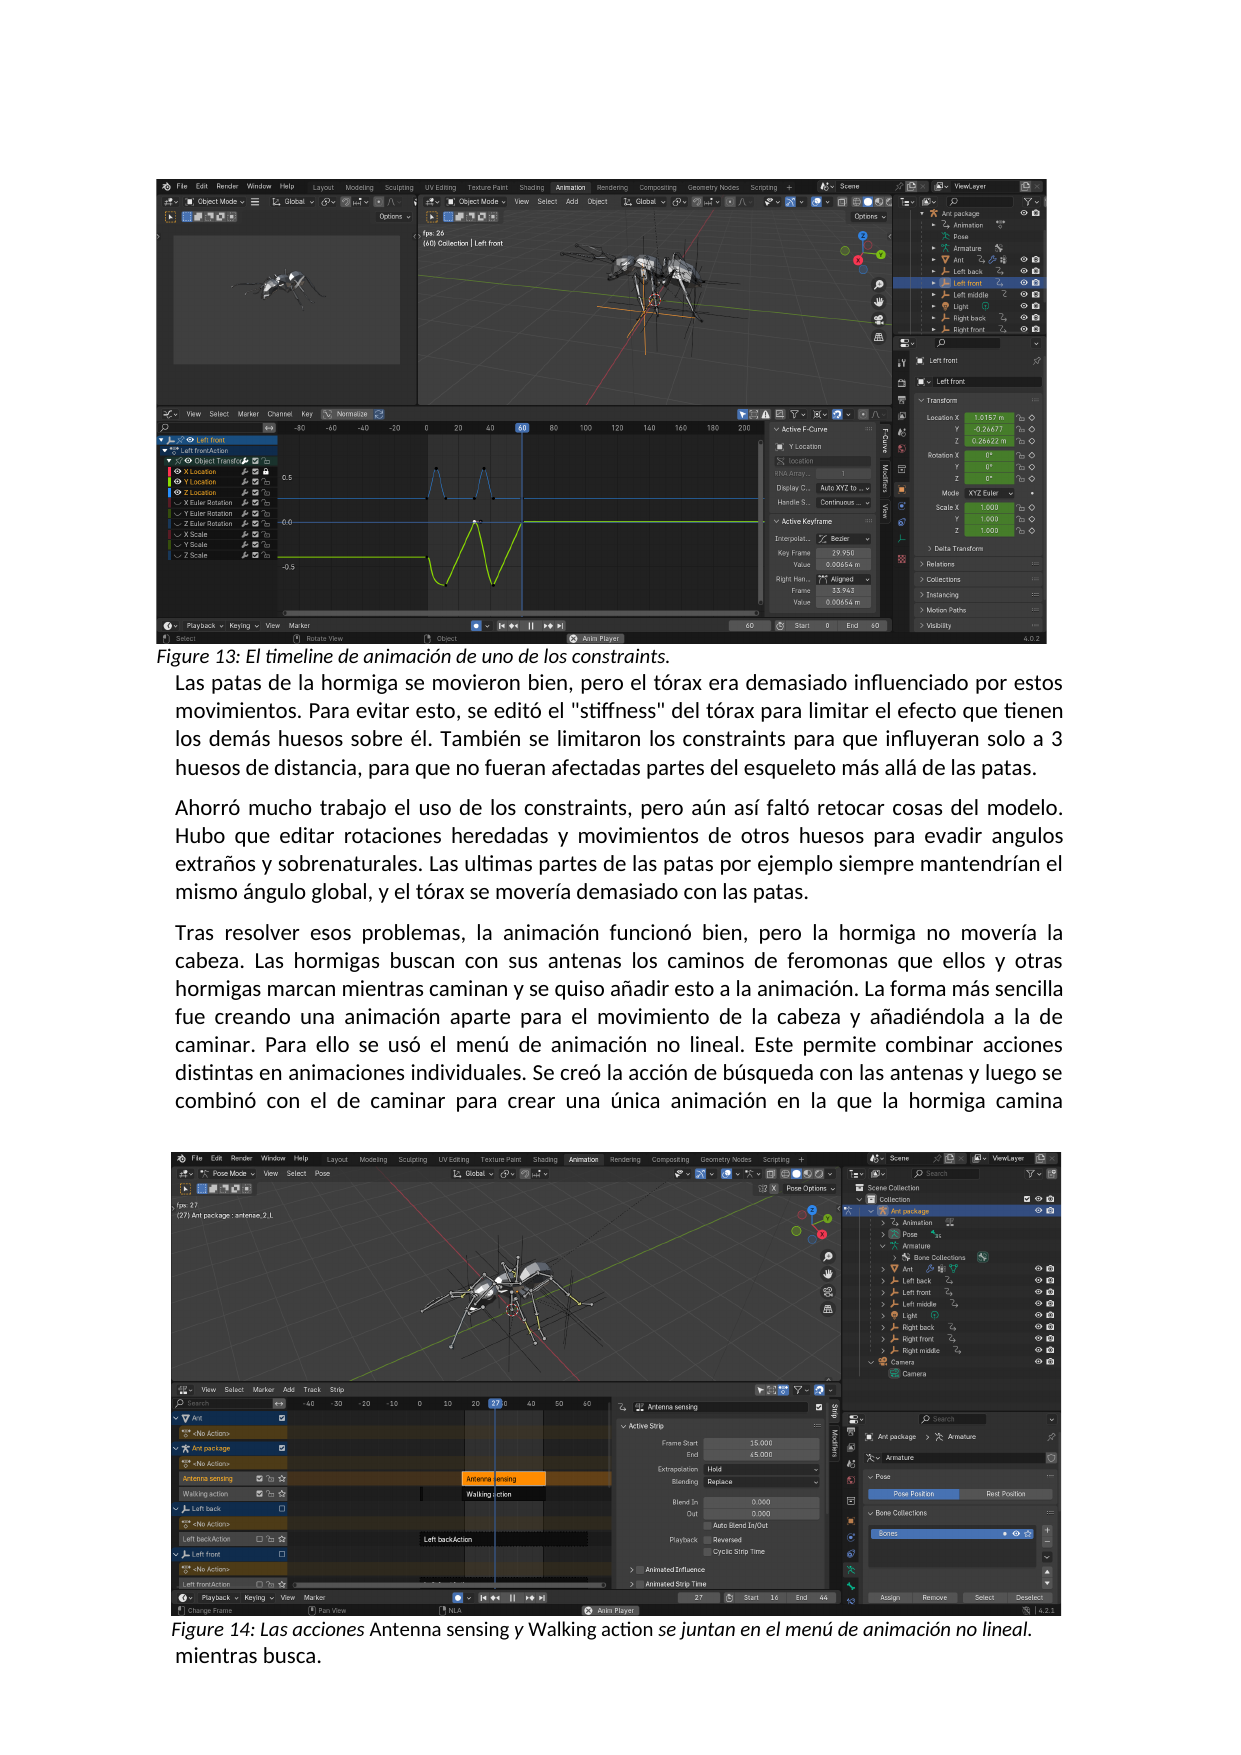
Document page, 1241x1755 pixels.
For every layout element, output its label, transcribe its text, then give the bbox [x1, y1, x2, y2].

text Ahorró mucho trabajo el uso de los constraints, pero aún así faltó retocar cosas del modelo. Hubo que editar rotaciones heredadas y movimientos de otros huesos para evadir angulos extraños y sobrenaturales. Las ultimas partes de las patas por ejemplo siempre mantendrían el mismo ángulo global, y el tórax se movería demasiado con las patas. [175, 793, 1065, 905]
text Figure 13: El timeline de animación de uno de los constraints. [156, 644, 1047, 668]
text Las patas de la hormiga se movieron bien, pero el tórax era demasiado influenciado por estos movimientos. Para evitar esto, se editó el "stiffness" del tórax para limitar el efecto que tienen los demás huesos sobre él. También se limitaron los constraints para que influyeran solo a 3 huesos de distancia, para que no fueran afectadas partes del esqueleto más allá de las patas. [156, 162, 1065, 781]
picture [171, 1152, 1062, 1616]
text Tras resolver esos problemas, la animación funcionó bien, pero la hormiga no movería la cabeza. Las hormigas buscan con sus antenas los caminos de feromonas que ellos y otras hormigas marcan mientras caminan y se quiso añadir esto a la animación. La forma más sencilla fue creando una animación aparte para el movimiento de la cabeza y añadiéndola a la de caminar. Para ello se usó el menú de animación no lineal. Este permite combinar acciones distintas en animaciones individuales. Se creó la acción de búsqueda con las antenas y luego se combinó con el de caminar para crear una única animación en la que la hormiga camina mientras busca. [171, 918, 1065, 1669]
picture [156, 179, 1047, 644]
text Figure 14: Las acciones Antenna sensing y Walking action se juntan en el menú de animación no lineal. [171, 1616, 1061, 1641]
